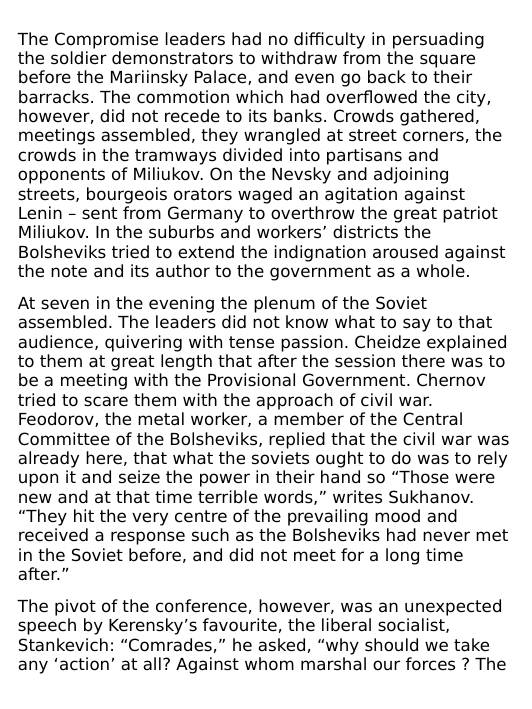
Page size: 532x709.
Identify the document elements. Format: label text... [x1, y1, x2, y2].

text The pivot of the conference, however, was an unexpected speech by Kerensky’s favourite, the liberal socialist, Stankevich: “Comrades,” he asked, “why should we take any ‘action’ at all? Against whom marshal our forces ? The [18, 597, 514, 674]
text The Compromise leaders had no difficulty in persuading the soldier demonstrators to withdraw from the square before the Mariinsky Palace, and even go back to their barracks. The commotion which had overflowed the city, however, did not recede to its banks. Crowds gathered, meetings assembled, they wrangled at street corners, the crowds in the tramways divided into partisans and opponents of Miliukov. On the Nevsky and adjoining streets, bourgeois orators waged an agitation against Lenin – sent from Germany to overthrow the great patriot Miliukov. In the suburbs and workers’ districts the Bolsheviks tried to extend the indignation aroused against the note and its author to the government as a whole. [18, 29, 514, 281]
text At seven in the evening the plenum of the Soviet assembled. The leaders did not know what to say to that audience, quivering with tense passion. Cheidze explained to them at great length that after the session there was to be a meeting with the Provisional Government. Chernov tried to scare them with the approach of civil war. Feodorov, the metal worker, a member of the Central Committee of the Bolsheviks, replied that the civil war was already here, that what the soviets ought to do was to rely upon it and seize the power in their hand so “Those were new and at that time terrible words,” writes Sukhanov. “They hit the very centre of the prevailing mood and received a response such as the Bolsheviks had never met in the Soviet before, and did not meet for a long time after.” [18, 294, 514, 584]
